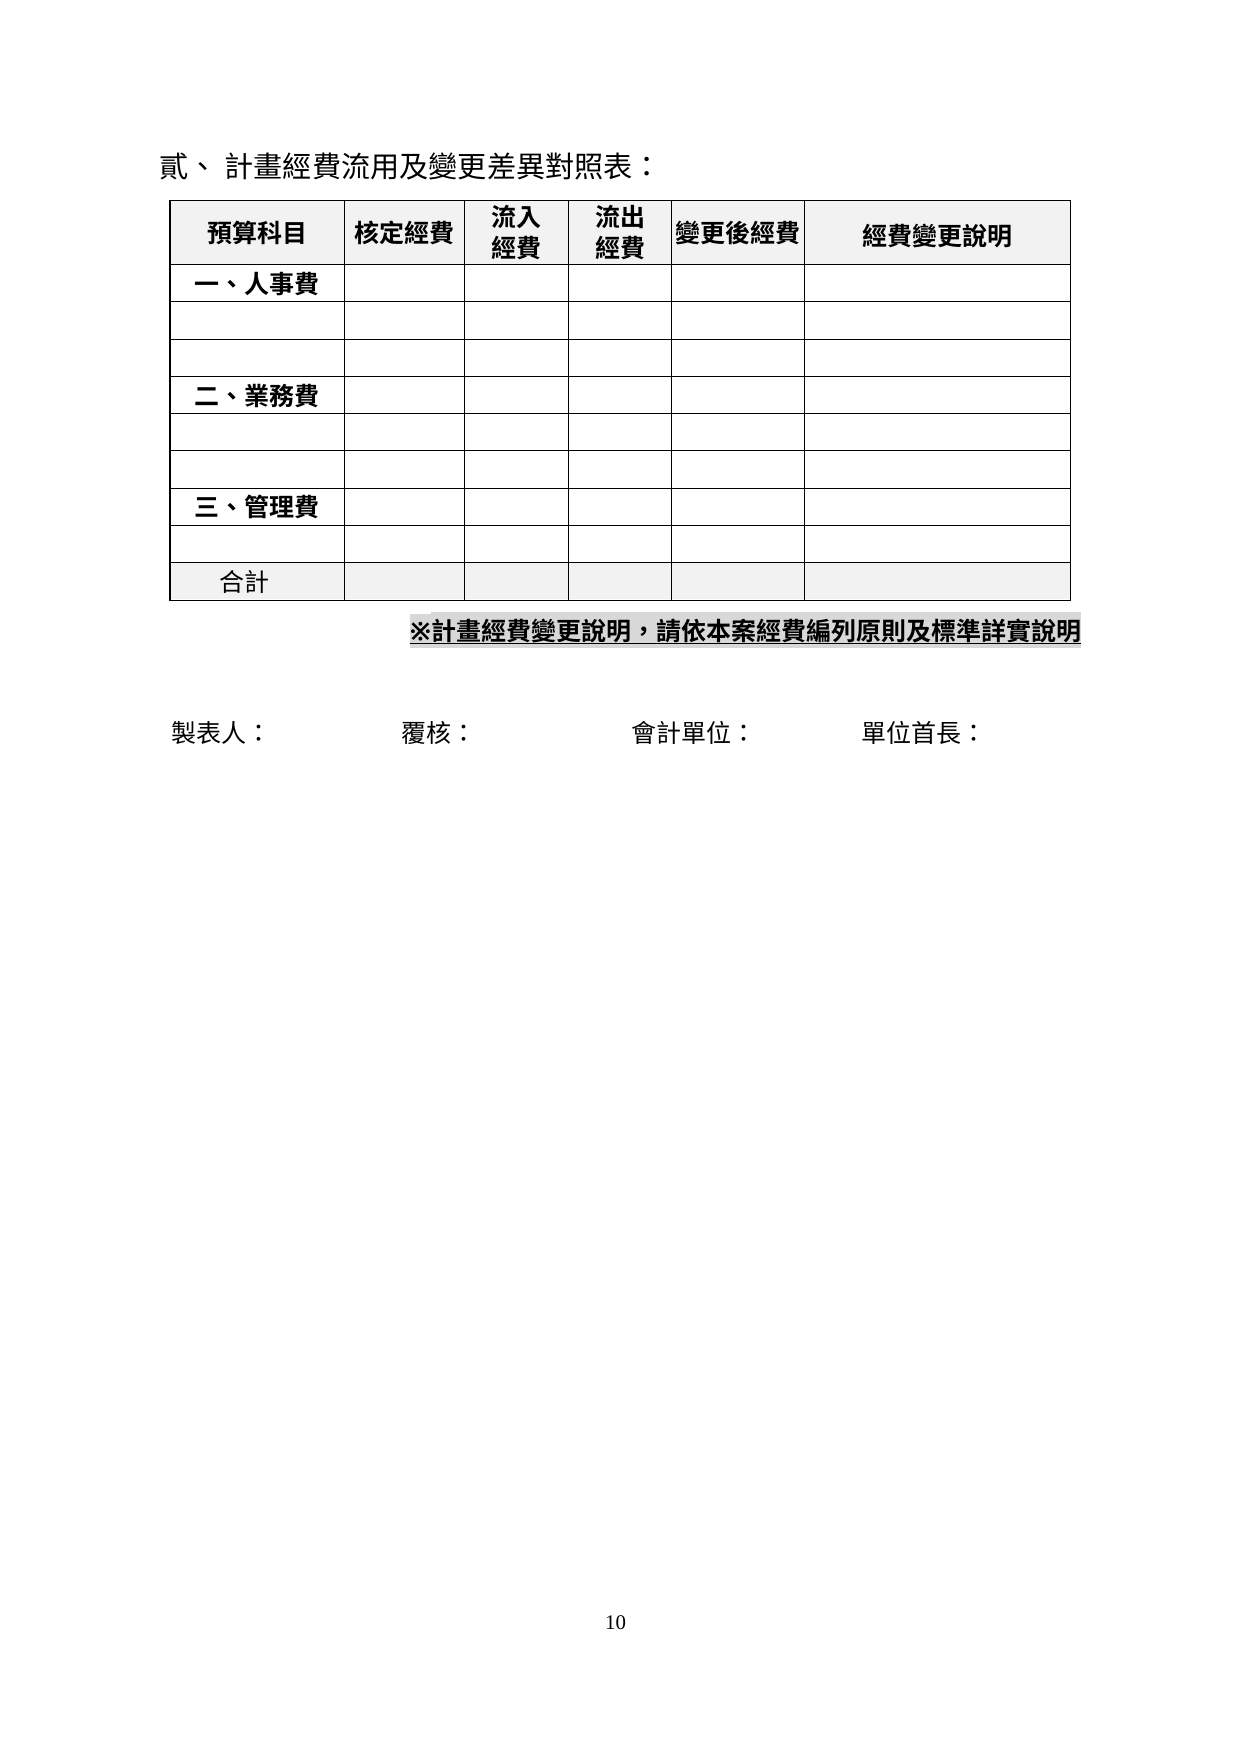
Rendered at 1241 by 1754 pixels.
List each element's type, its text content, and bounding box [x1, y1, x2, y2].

table_cell [171, 340, 344, 376]
table_cell [171, 526, 344, 562]
table_cell [345, 526, 464, 562]
table_cell [465, 414, 568, 450]
table_header 經費變更說明 [805, 201, 1070, 264]
table_cell [805, 526, 1070, 562]
table_cell [569, 265, 671, 301]
table_cell [672, 377, 804, 413]
table_cell [672, 340, 804, 376]
table_cell [345, 451, 464, 488]
table_cell [569, 563, 671, 599]
table_cell [345, 414, 464, 450]
table_cell [672, 489, 804, 525]
table_cell [672, 526, 804, 562]
table_cell [569, 302, 671, 338]
table_cell [569, 526, 671, 562]
table_header 流出 經費 [569, 201, 671, 264]
table_cell [465, 340, 568, 376]
table_cell [805, 563, 1070, 599]
table_cell [672, 414, 804, 450]
table_cell [569, 377, 671, 413]
table_cell 一、人事費 [171, 265, 344, 301]
table_cell [465, 265, 568, 301]
table_cell [569, 451, 671, 488]
table_cell [569, 340, 671, 376]
table_cell [171, 451, 344, 488]
table_cell 合計 [171, 563, 344, 599]
table_cell [805, 302, 1070, 338]
table_cell [465, 451, 568, 488]
table_cell [805, 377, 1070, 413]
table_header 流入 經費 [465, 201, 568, 264]
table_header 變更後經費 [672, 201, 804, 264]
table_cell [805, 340, 1070, 376]
table_cell [569, 414, 671, 450]
table_header 單位首長： [850, 701, 1081, 753]
table_cell [345, 489, 464, 525]
table_cell [805, 265, 1070, 301]
table_cell [345, 377, 464, 413]
table_cell [345, 563, 464, 599]
table_cell [805, 451, 1070, 488]
table_cell [465, 489, 568, 525]
list ※計畫經費變更說明，請依本案經費編列原則及標準詳實說明 [222, 601, 1081, 651]
table_cell 二、業務費 [171, 377, 344, 413]
table_header 核定經費 [345, 201, 464, 264]
table_cell [672, 451, 804, 488]
table_cell [171, 414, 344, 450]
table_cell 三、管理費 [171, 489, 344, 525]
table_cell [805, 489, 1070, 525]
table_cell [569, 489, 671, 525]
table_cell [465, 563, 568, 599]
table_cell [345, 340, 464, 376]
table_cell [672, 563, 804, 599]
table_cell [465, 302, 568, 338]
table_header 會計單位： [620, 701, 850, 753]
table_header 預算科目 [171, 201, 344, 264]
table_cell [345, 265, 464, 301]
table_cell [465, 526, 568, 562]
table_cell [345, 302, 464, 338]
list 計畫經費流用及變更差異對照表： [159, 136, 1104, 188]
table_header 製表人： [160, 701, 390, 753]
table_cell [805, 414, 1070, 450]
table_cell [171, 302, 344, 338]
table_cell [672, 302, 804, 338]
table_cell [465, 377, 568, 413]
table_cell [672, 265, 804, 301]
table_header 覆核： [390, 701, 620, 753]
